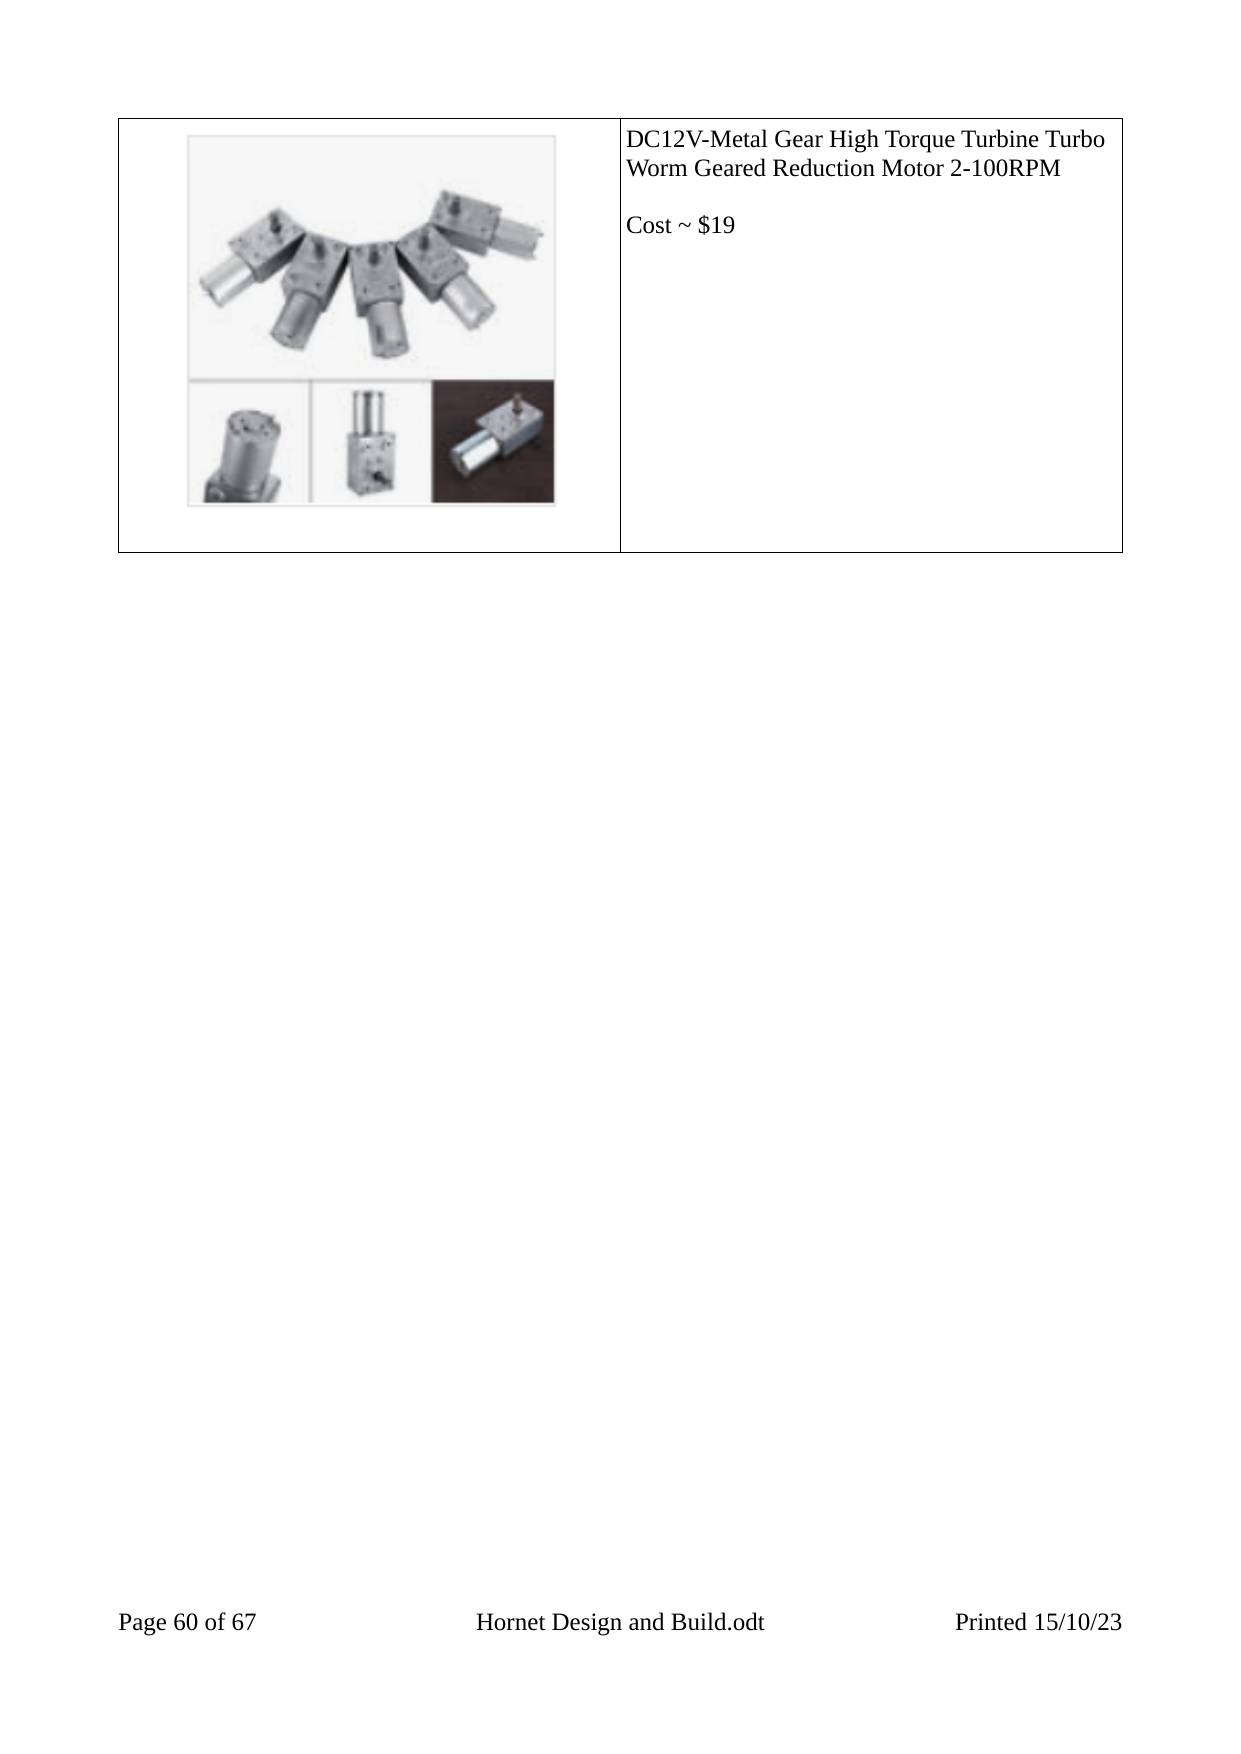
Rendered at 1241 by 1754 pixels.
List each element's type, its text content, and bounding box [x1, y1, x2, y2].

table_cell DC12V-Metal Gear High Torque Turbine Turbo Worm Geared Reduction Motor 2-100RPM Cost ~ $19 [621, 119, 1122, 552]
table_cell [119, 119, 620, 552]
picture [171, 123, 567, 518]
